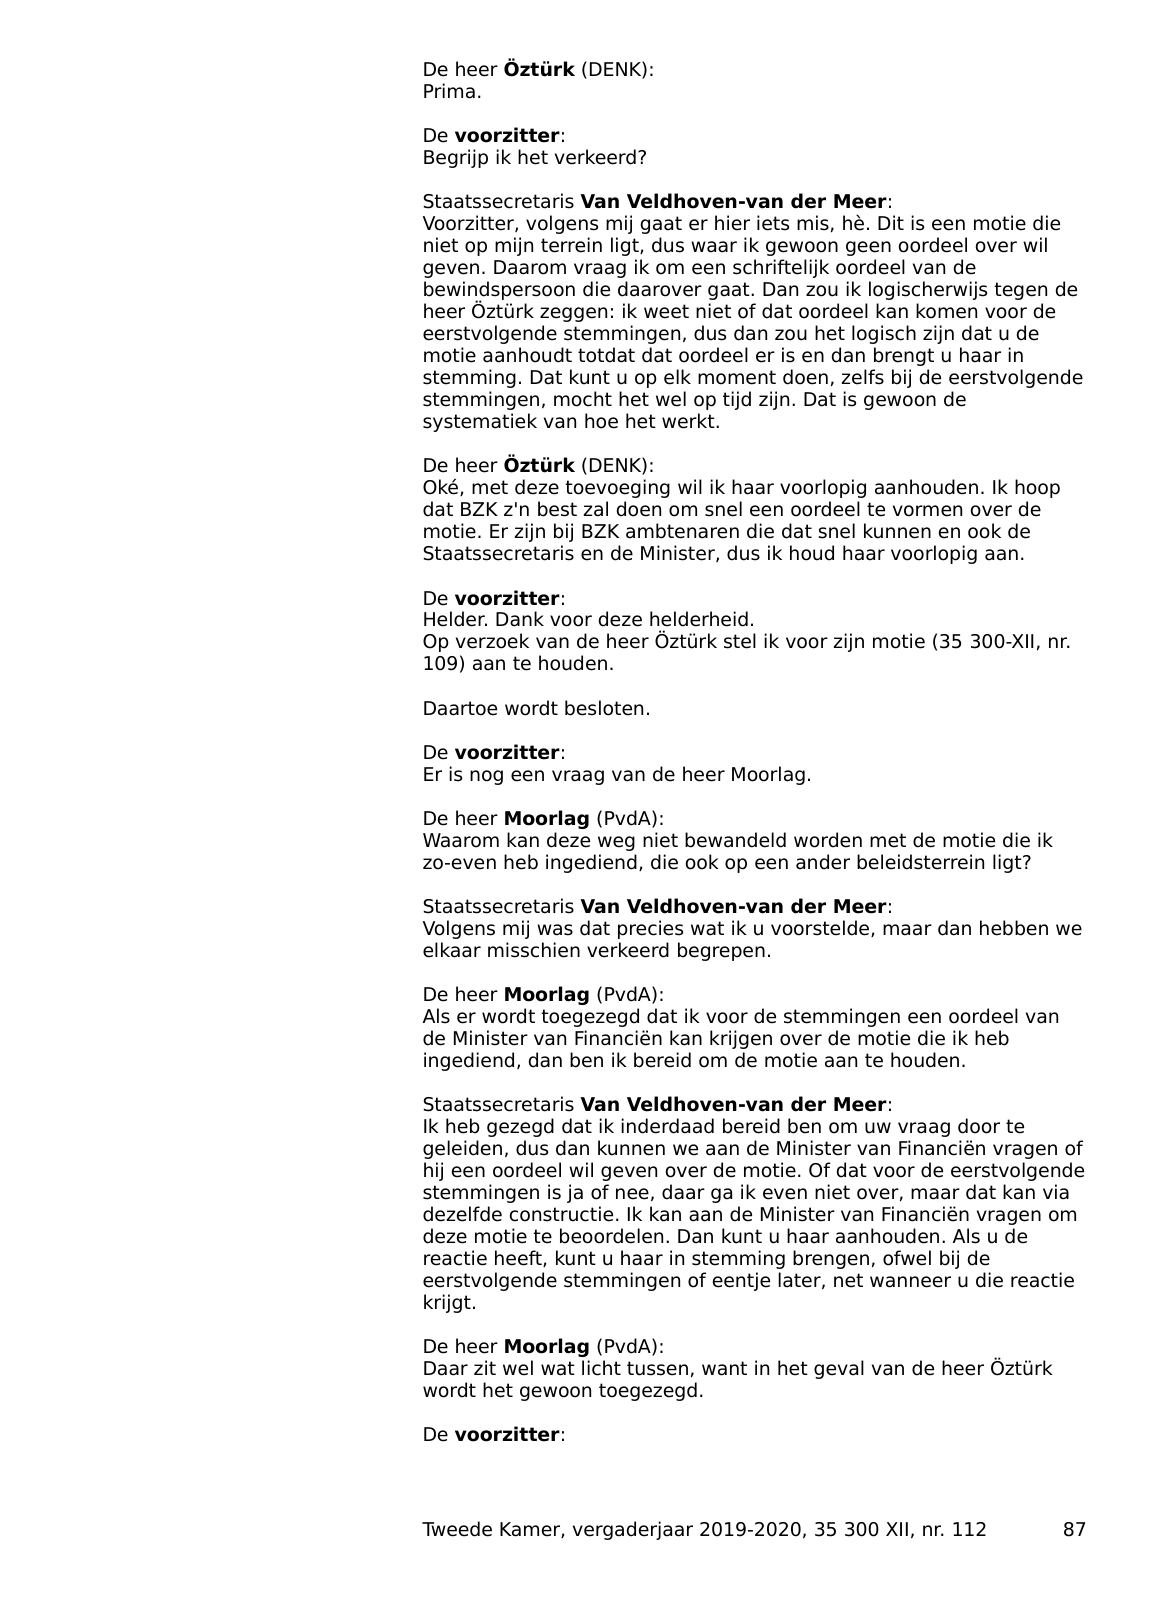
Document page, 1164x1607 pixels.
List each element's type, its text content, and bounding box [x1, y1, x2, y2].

text De voorzitter: [422, 125, 1087, 147]
text Voorzitter, volgens mij gaat er hier iets mis, hè. Dit is een motie die niet op mijn terrein ligt, dus waar ik gewoon geen oordeel over wil geven. Daarom vraag ik om een schriftelijk oordeel van de bewindspersoon die daarover gaat. Dan zou ik logischerwijs tegen de heer Öztürk zeggen: ik weet niet of dat oordeel kan komen voor de eerstvolgende stemmingen, dus dan zou het logisch zijn dat u de motie aanhoudt totdat dat oordeel er is en dan brengt u haar in stemming. Dat kunt u op elk moment doen, zelfs bij de eerstvolgende stemmingen, mocht het wel op tijd zijn. Dat is gewoon de systematiek van hoe het werkt. [422, 213, 1087, 433]
text Er is nog een vraag van de heer Moorlag. [422, 764, 1087, 786]
text De heer Öztürk (DENK): [422, 59, 1087, 81]
text Als er wordt toegezegd dat ik voor de stemmingen een oordeel van de Minister van Financiën kan krijgen over de motie die ik heb ingediend, dan ben ik bereid om de motie aan te houden. [422, 1006, 1087, 1072]
text De heer Öztürk (DENK): [422, 455, 1087, 477]
text De heer Moorlag (PvdA): [422, 984, 1087, 1006]
text Ik heb gezegd dat ik inderdaad bereid ben om uw vraag door te geleiden, dus dan kunnen we aan de Minister van Financiën vragen of hij een oordeel wil geven over de motie. Of dat voor de eerstvolgende stemmingen is ja of nee, daar ga ik even niet over, maar dat kan via dezelfde constructie. Ik kan aan de Minister van Financiën vragen om deze motie te beoordelen. Dan kunt u haar aanhouden. Als u de reactie heeft, kunt u haar in stemming brengen, ofwel bij de eerstvolgende stemmingen of eentje later, net wanneer u die reactie krijgt. [422, 1116, 1087, 1314]
text De voorzitter: [422, 742, 1087, 764]
text Staatssecretaris Van Veldhoven-van der Meer: [422, 191, 1087, 213]
text De heer Moorlag (PvdA): [422, 808, 1087, 830]
text Op verzoek van de heer Öztürk stel ik voor zijn motie (35 300-XII, nr. 109) aan te houden. [422, 631, 1087, 675]
text Oké, met deze toevoeging wil ik haar voorlopig aanhouden. Ik hoop dat BZK z'n best zal doen om snel een oordeel te vormen over de motie. Er zijn bij BZK ambtenaren die dat snel kunnen en ook de Staatssecretaris en de Minister, dus ik houd haar voorlopig aan. [422, 477, 1087, 565]
text Helder. Dank voor deze helderheid. [422, 609, 1087, 631]
text Daar zit wel wat licht tussen, want in het geval van de heer Öztürk wordt het gewoon toegezegd. [422, 1358, 1087, 1402]
text De voorzitter: [422, 1424, 1087, 1446]
text Staatssecretaris Van Veldhoven-van der Meer: [422, 896, 1087, 918]
text Daartoe wordt besloten. [422, 697, 1087, 719]
text Volgens mij was dat precies wat ik u voorstelde, maar dan hebben we elkaar misschien verkeerd begrepen. [422, 918, 1087, 962]
text Prima. [422, 81, 1087, 103]
text Waarom kan deze weg niet bewandeld worden met de motie die ik zo-even heb ingediend, die ook op een ander beleidsterrein ligt? [422, 830, 1087, 874]
text De heer Moorlag (PvdA): [422, 1336, 1087, 1358]
text Staatssecretaris Van Veldhoven-van der Meer: [422, 1094, 1087, 1116]
text De voorzitter: [422, 587, 1087, 609]
text Begrijp ik het verkeerd? [422, 147, 1087, 169]
